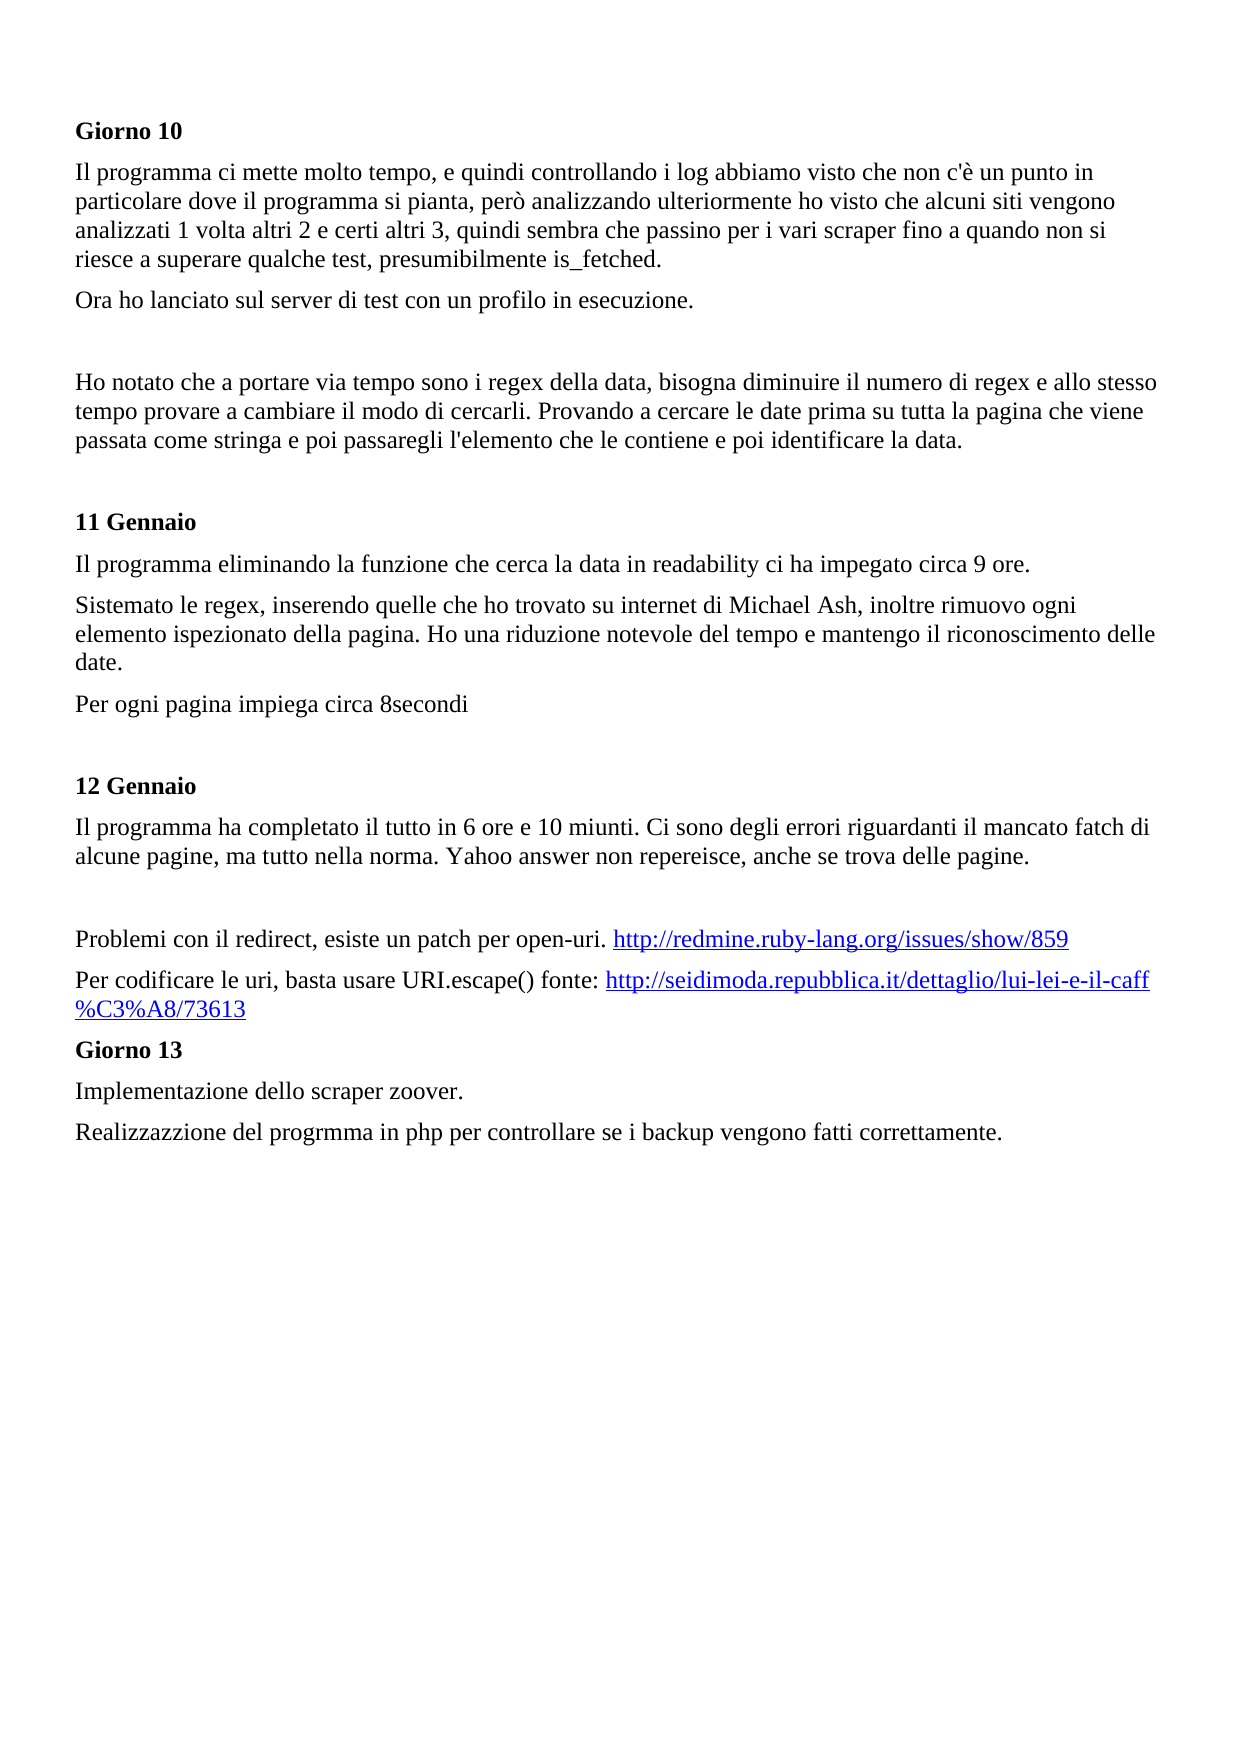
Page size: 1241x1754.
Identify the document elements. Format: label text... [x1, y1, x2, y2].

text 11 Gennaio [75, 507, 1162, 536]
text Giorno 13 [75, 1035, 1162, 1064]
text Il programma ha completato il tutto in 6 ore e 10 miunti. Ci sono degli errori riguardanti il mancato fatch di alcune pagine, ma tutto nella norma. Yahoo answer non repereisce, anche se trova delle pagine. [75, 812, 1162, 870]
text Giorno 10 [75, 116, 1162, 145]
text Ora ho lanciato sul server di test con un profilo in esecuzione. [75, 285, 1162, 314]
text Per codificare le uri, basta usare URI.escape() fonte: http://seidimoda.repubblica.it/dettaglio/lui-lei-e-il-caff%C3%A8/73613 [75, 965, 1162, 1022]
text Ho notato che a portare via tempo sono i regex della data, bisogna diminuire il numero di regex e allo stesso tempo provare a cambiare il modo di cercarli. Provando a cercare le date prima su tutta la pagina che viene passata come stringa e poi passaregli l'elemento che le contiene e poi identificare la data. [75, 367, 1162, 454]
text Problemi con il redirect, esiste un patch per open-uri. http://redmine.ruby-lang.org/issues/show/859 [75, 924, 1162, 952]
text Il programma ci mette molto tempo, e quindi controllando i log abbiamo visto che non c'è un punto in particolare dove il programma si pianta, però analizzando ulteriormente ho visto che alcuni siti vengono analizzati 1 volta altri 2 e certi altri 3, quindi sembra che passino per i vari scraper fino a quando non si riesce a superare qualche test, presumibilmente is_fetched. [75, 157, 1162, 272]
text Realizzazzione del progrmma in php per controllare se i backup vengono fatti correttamente. [75, 1117, 1162, 1146]
text Implementazione dello scraper zoover. [75, 1076, 1162, 1105]
text Per ogni pagina impiega circa 8secondi [75, 689, 1162, 717]
text Sistemato le regex, inserendo quelle che ho trovato su internet di Michael Ash, inoltre rimuovo ogni elemento ispezionato della pagina. Ho una riduzione notevole del tempo e mantengo il riconoscimento delle date. [75, 590, 1162, 676]
text 12 Gennaio [75, 771, 1162, 800]
text Il programma eliminando la funzione che cerca la data in readability ci ha impegato circa 9 ore. [75, 549, 1162, 577]
